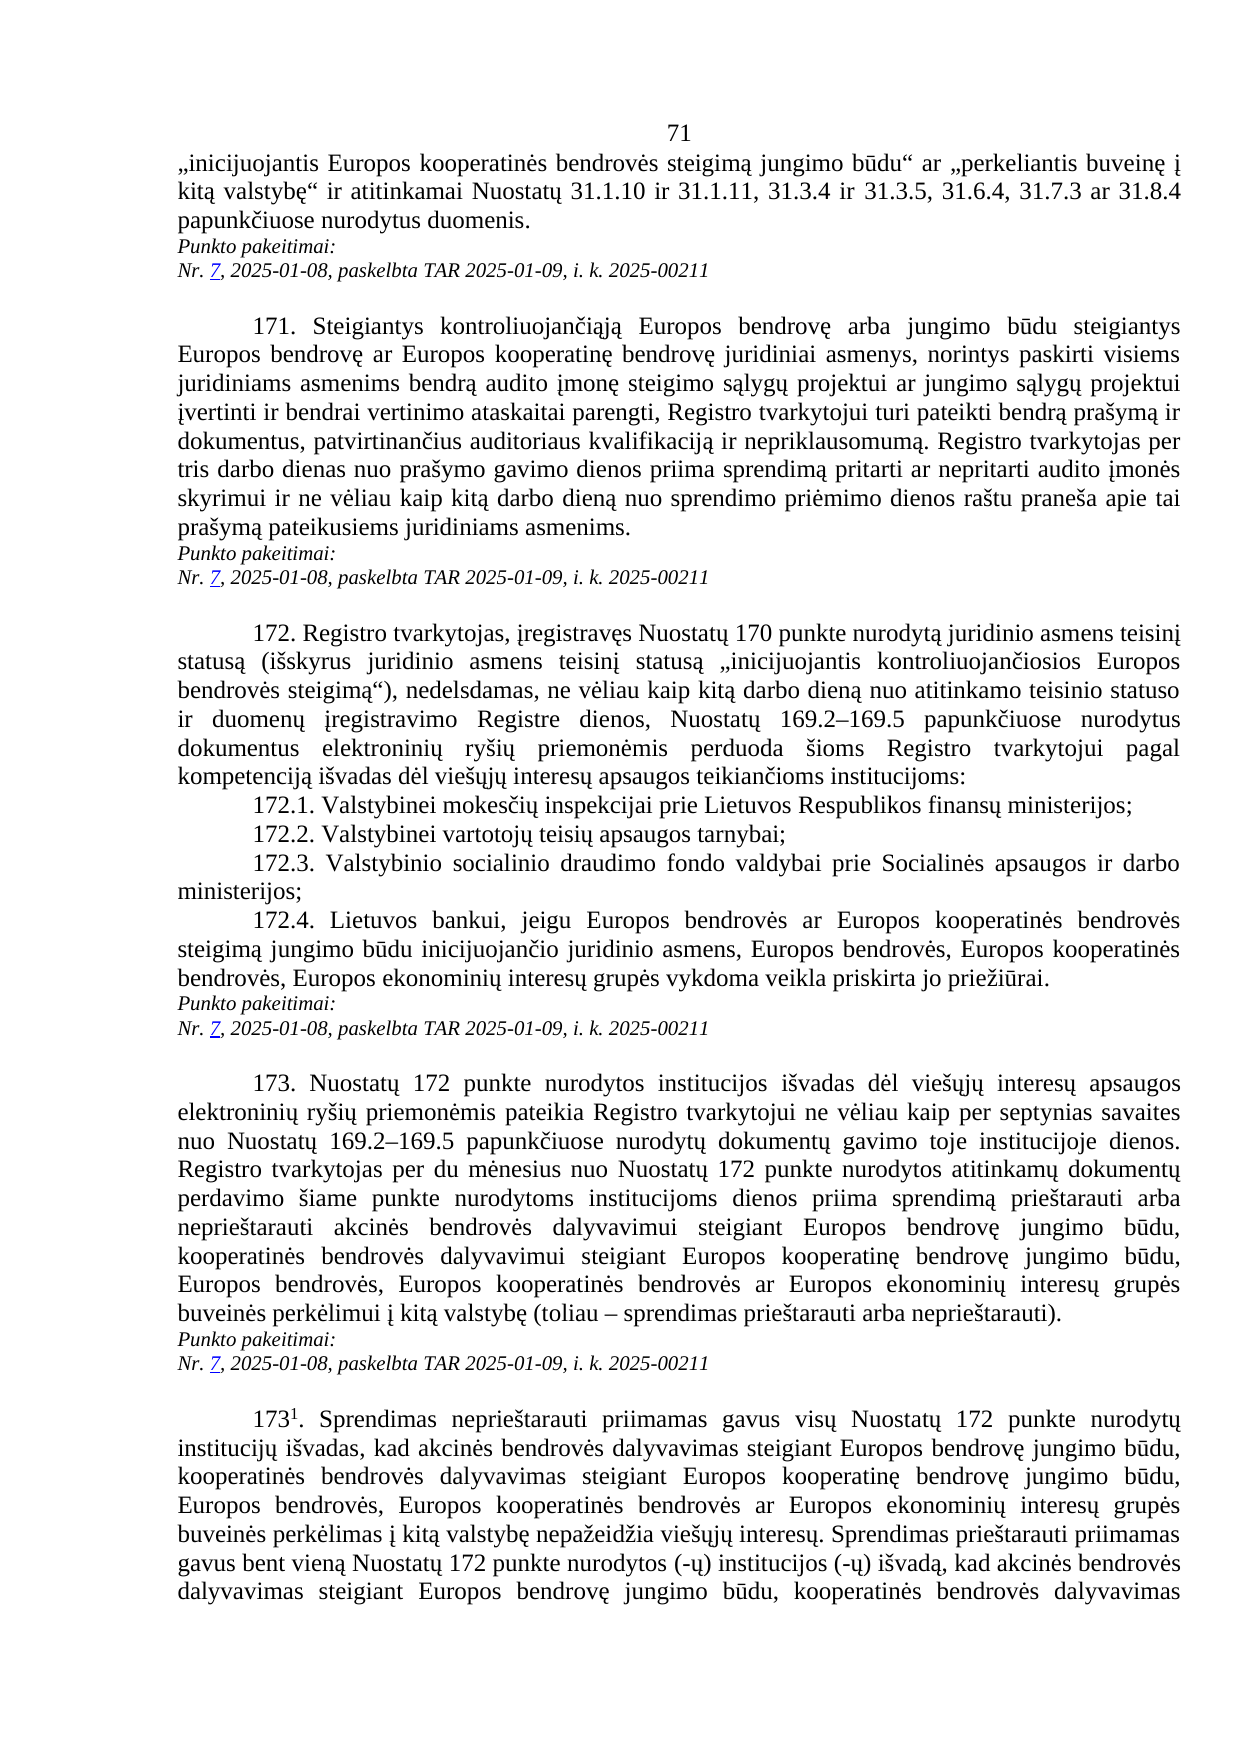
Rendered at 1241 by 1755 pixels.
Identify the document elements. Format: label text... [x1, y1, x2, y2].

text Punkto pakeitimai: [177, 991, 1181, 1015]
text 171. Steigiantys kontroliuojančiąją Europos bendrovę arba jungimo būdu steigiantys Europos bendrovę ar Europos kooperatinę bendrovę juridiniai asmenys, norintys paskirti visiems juridiniams asmenims bendrą audito įmonę steigimo sąlygų projektui ar jungimo sąlygų projektui įvertinti ir bendrai vertinimo ataskaitai parengti, Registro tvarkytojui turi pateikti bendrą prašymą ir dokumentus, patvirtinančius auditoriaus kvalifikaciją ir nepriklausomumą. Registro tvarkytojas per tris darbo dienas nuo prašymo gavimo dienos priima sprendimą pritarti ar nepritarti audito įmonės skyrimui ir ne vėliau kaip kitą darbo dieną nuo sprendimo priėmimo dienos raštu praneša apie tai prašymą pateikusiems juridiniams asmenims. [177, 311, 1181, 541]
text 172. Registro tvarkytojas, įregistravęs Nuostatų 170 punkte nurodytą juridinio asmens teisinį statusą (išskyrus juridinio asmens teisinį statusą „inicijuojantis kontroliuojančiosios Europos bendrovės steigimą“), nedelsdamas, ne vėliau kaip kitą darbo dieną nuo atitinkamo teisinio statuso ir duomenų įregistravimo Registre dienos, Nuostatų 169.2–169.5 papunkčiuose nurodytus dokumentus elektroninių ryšių priemonėmis perduoda šioms Registro tvarkytojui pagal kompetenciją išvadas dėl viešųjų interesų apsaugos teikiančioms institucijoms: [177, 618, 1181, 790]
text Punkto pakeitimai: [177, 1327, 1181, 1351]
text 1731. Sprendimas neprieštarauti priimamas gavus visų Nuostatų 172 punkte nurodytų institucijų išvadas, kad akcinės bendrovės dalyvavimas steigiant Europos bendrovę jungimo būdu, kooperatinės bendrovės dalyvavimas steigiant Europos kooperatinę bendrovę jungimo būdu, Europos bendrovės, Europos kooperatinės bendrovės ar Europos ekonominių interesų grupės buveinės perkėlimas į kitą valstybę nepažeidžia viešųjų interesų. Sprendimas prieštarauti priimamas gavus bent vieną Nuostatų 172 punkte nurodytos (-ų) institucijos (-ų) išvadą, kad akcinės bendrovės dalyvavimas steigiant Europos bendrovę jungimo būdu, kooperatinės bendrovės dalyvavimas [177, 1404, 1181, 1605]
text Nr. 7, 2025-01-08, paskelbta TAR 2025-01-09, i. k. 2025-00211 [177, 258, 1181, 282]
text Nr. 7, 2025-01-08, paskelbta TAR 2025-01-09, i. k. 2025-00211 [177, 1015, 1181, 1039]
text 172.3. Valstybinio socialinio draudimo fondo valdybai prie Socialinės apsaugos ir darbo ministerijos; [177, 848, 1181, 905]
text 172.2. Valstybinei vartotojų teisių apsaugos tarnybai; [177, 819, 1181, 848]
text Nr. 7, 2025-01-08, paskelbta TAR 2025-01-09, i. k. 2025-00211 [177, 565, 1181, 589]
text Punkto pakeitimai: [177, 234, 1181, 258]
text 172.1. Valstybinei mokesčių inspekcijai prie Lietuvos Respublikos finansų ministerijos; [177, 790, 1181, 819]
text Nr. 7, 2025-01-08, paskelbta TAR 2025-01-09, i. k. 2025-00211 [177, 1351, 1181, 1375]
text 173. Nuostatų 172 punkte nurodytos institucijos išvadas dėl viešųjų interesų apsaugos elektroninių ryšių priemonėmis pateikia Registro tvarkytojui ne vėliau kaip per septynias savaites nuo Nuostatų 169.2–169.5 papunkčiuose nurodytų dokumentų gavimo toje institucijoje dienos. Registro tvarkytojas per du mėnesius nuo Nuostatų 172 punkte nurodytos atitinkamų dokumentų perdavimo šiame punkte nurodytoms institucijoms dienos priima sprendimą prieštarauti arba neprieštarauti akcinės bendrovės dalyvavimui steigiant Europos bendrovę jungimo būdu, kooperatinės bendrovės dalyvavimui steigiant Europos kooperatinę bendrovę jungimo būdu, Europos bendrovės, Europos kooperatinės bendrovės ar Europos ekonominių interesų grupės buveinės perkėlimui į kitą valstybę (toliau – sprendimas prieštarauti arba neprieštarauti). [177, 1068, 1181, 1327]
text „inicijuojantis Europos kooperatinės bendrovės steigimą jungimo būdu“ ar „perkeliantis buveinę į kitą valstybę“ ir atitinkamai Nuostatų 31.1.10 ir 31.1.11, 31.3.4 ir 31.3.5, 31.6.4, 31.7.3 ar 31.8.4 papunkčiuose nurodytus duomenis. [177, 148, 1181, 234]
text 172.4. Lietuvos bankui, jeigu Europos bendrovės ar Europos kooperatinės bendrovės steigimą jungimo būdu inicijuojančio juridinio asmens, Europos bendrovės, Europos kooperatinės bendrovės, Europos ekonominių interesų grupės vykdoma veikla priskirta jo priežiūrai. [177, 905, 1181, 991]
text Punkto pakeitimai: [177, 541, 1181, 565]
